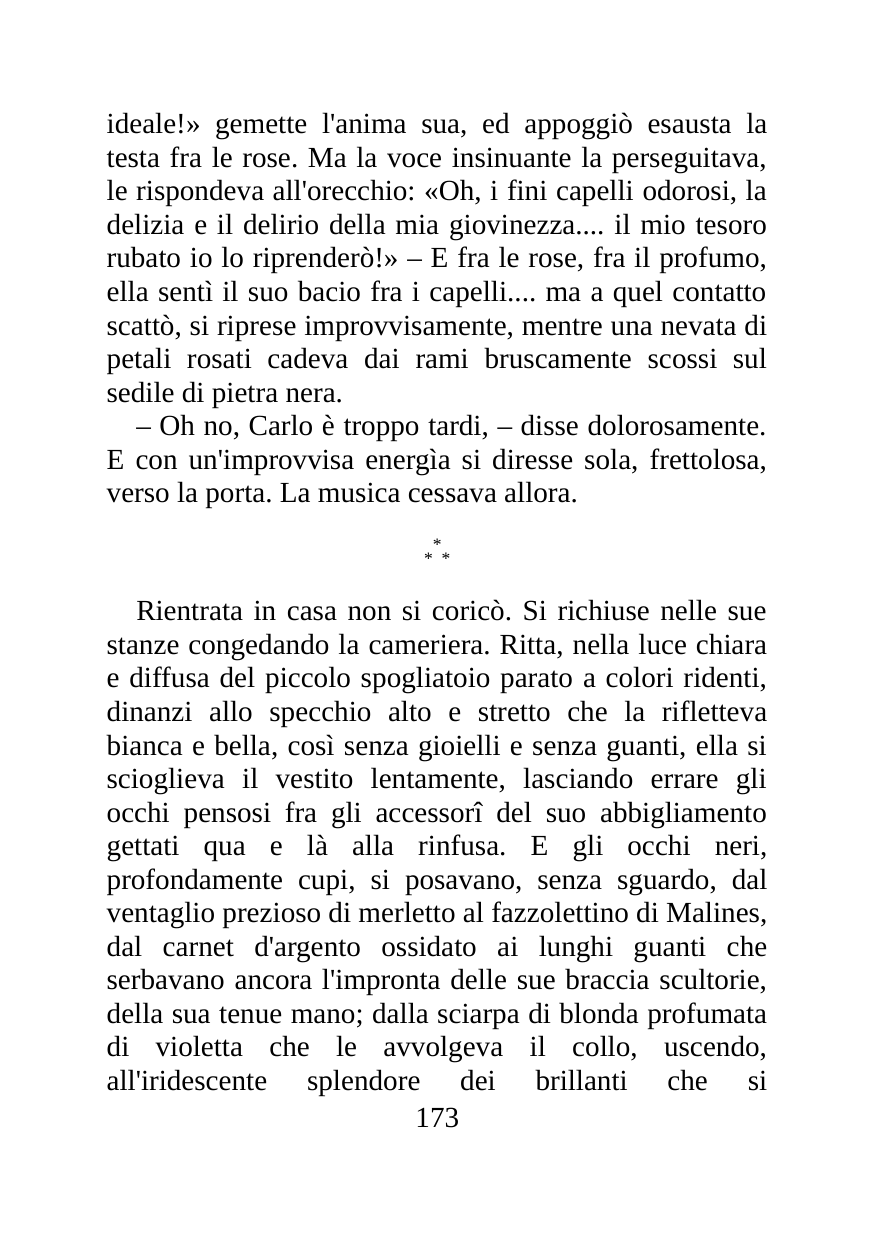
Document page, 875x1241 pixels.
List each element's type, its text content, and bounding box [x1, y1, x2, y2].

text Rientrata in casa non si coricò. Si richiuse nelle sue stanze congedando la cameriera. Ritta, nella luce chiara e diffusa del piccolo spogliatoio parato a colori ridenti, dinanzi allo specchio alto e stretto che la rifletteva bianca e bella, così senza gioielli e senza guanti, ella si scioglieva il vestito lentamente, lasciando errare gli occhi pensosi fra gli accessorî del suo abbigliamento gettati qua e là alla rinfusa. E gli occhi neri, profondamente cupi, si posavano, senza sguardo, dal ventaglio prezioso di merletto al fazzolettino di Malines, dal carnet d'argento ossidato ai lunghi guanti che serbavano ancora l'impronta delle sue braccia scultorie, della sua tenue mano; dalla sciarpa di blonda profumata di violetta che le avvolgeva il collo, uscendo, all'iridescente splendore dei brillanti che si [106, 593, 768, 1097]
text ‒ Oh no, Carlo è troppo tardi, ‒ disse dolorosamente. E con un'improvvisa energìa si diresse sola, frettolosa, verso la porta. La musica cessava allora. [106, 408, 768, 509]
text ideale!» gemette l'anima sua, ed appoggiò esausta la testa fra le rose. Ma la voce insinuante la perseguitava, le rispondeva all'orecchio: «Oh, i fini capelli odorosi, la delizia e il delirio della mia giovinezza.... il mio tesoro rubato io lo riprenderò!» ‒ E fra le rose, fra il profumo, ella sentì il suo bacio fra i capelli.... ma a quel contatto scattò, si riprese improvvisamente, mentre una nevata di petali rosati cadeva dai rami bruscamente scossi sul sedile di pietra nera. [106, 106, 768, 408]
text *** [106, 534, 768, 568]
